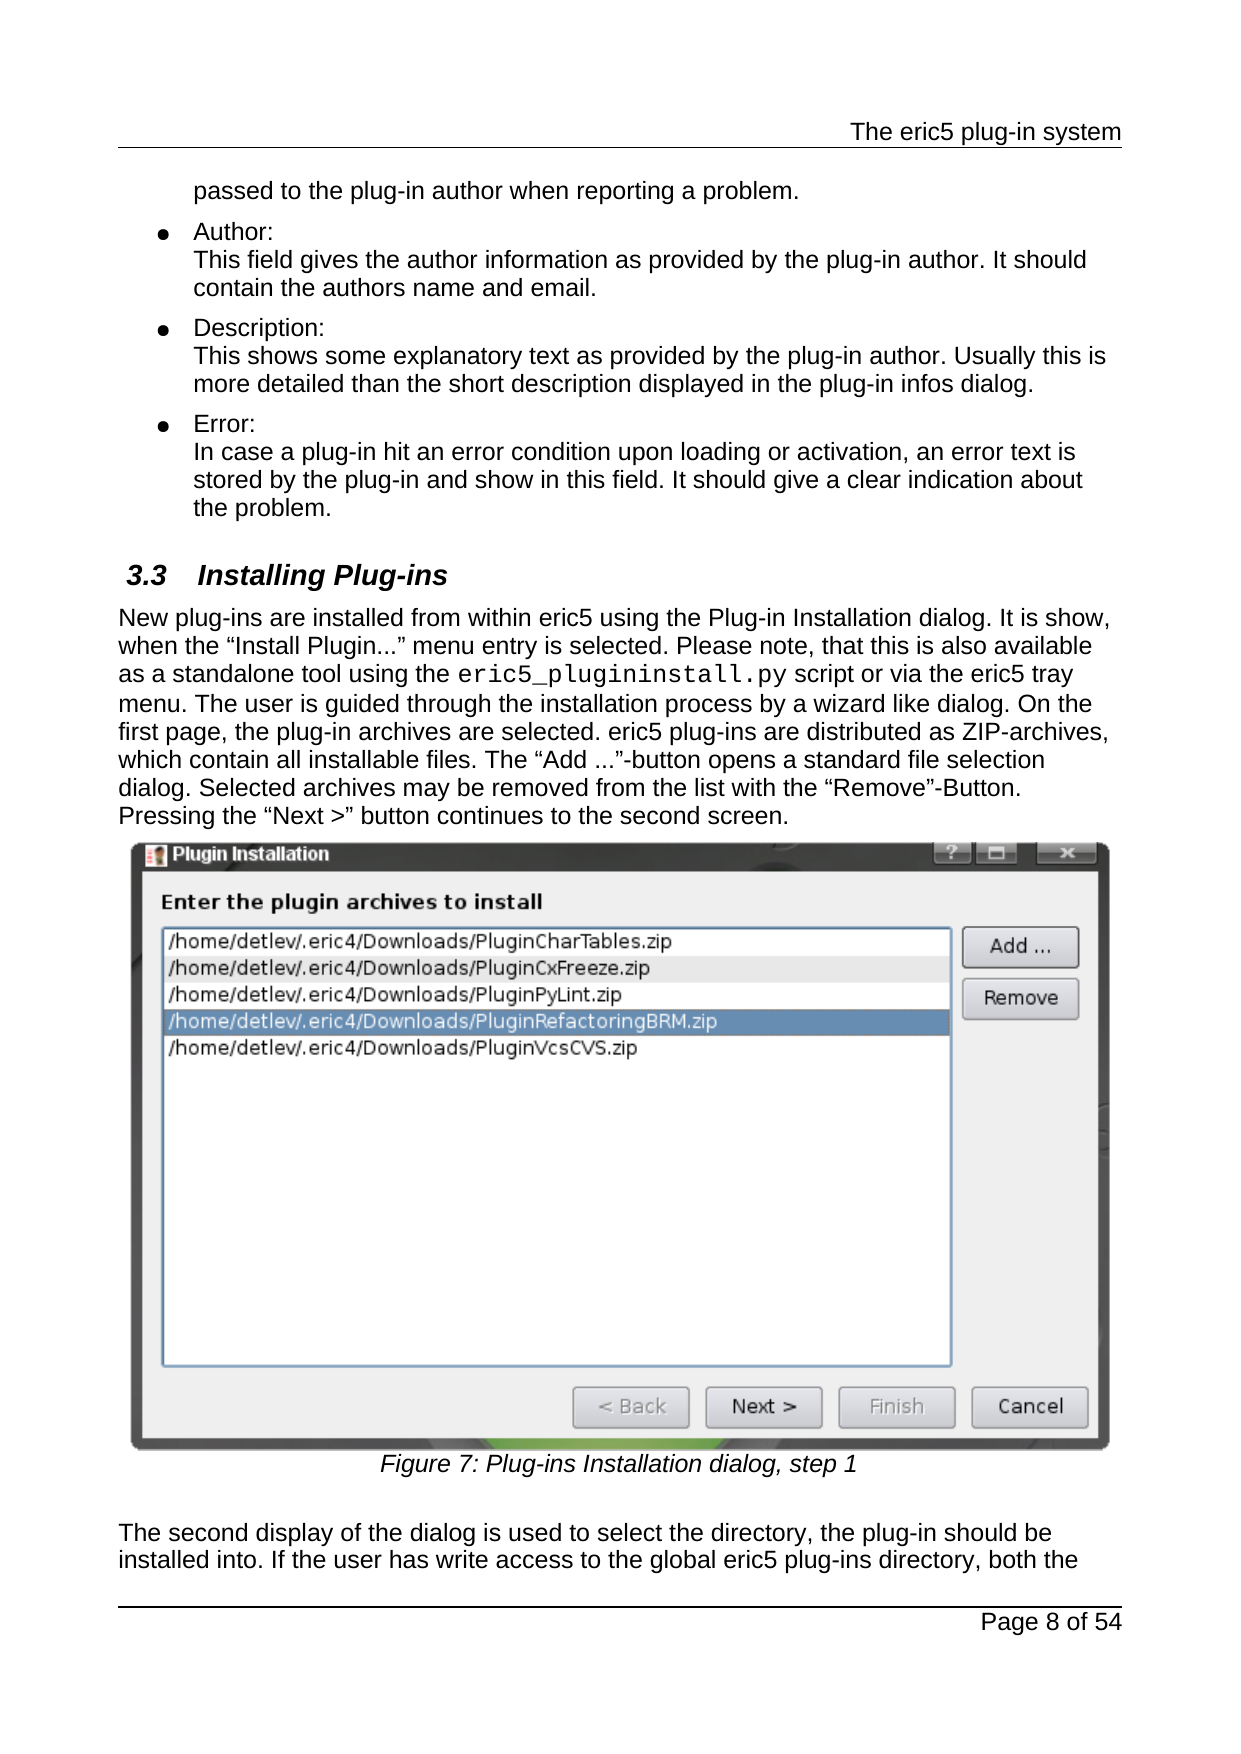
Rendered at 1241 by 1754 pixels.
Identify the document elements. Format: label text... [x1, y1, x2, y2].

picture [130, 842, 1110, 1451]
text The second display of the dialog is used to select the directory, the plug-in should be installed into. If the user has write access to the global eric5 plug-ins directory, both the [118, 1518, 1122, 1574]
text Figure 7: Plug-ins Installation dialog, step 1 [130, 1451, 1110, 1478]
text New plug-ins are installed from within eric5 using the Plug-in Installation dialog. It is show, when the “Install Plugin...” menu entry is selected. Please note, that this is also available as a standalone tool using the eric5_plugininstall.py script or via the eric5 tray menu. The user is guided through the installation process by a wizard like dialog. On the first page, the plug-in archives are selected. eric5 plug-ins are distributed as ZIP-archives, which contain all installable files. The “Add ...”-button opens a standard file selection dialog. Selected archives may be removed from the list with the “Remove”-Button. Pressing the “Next >” button continues to the second screen. [118, 604, 1122, 830]
list Description: This shows some explanatory text as provided by the plug-in author. Usually this is more detailed than the short description displayed in the plug-in infos dialog. [156, 314, 1122, 397]
subtitle Installing Plug-ins [118, 559, 1122, 592]
list Error: In case a plug-in hit an error condition upon loading or activation, an error text is stored by the plug-in and show in this field. It should give a clear indication about the problem. [156, 410, 1122, 522]
list passed to the plug-in author when reporting a problem. [156, 177, 1122, 205]
list Author: This field gives the author information as provided by the plug-in author. It should contain the authors name and email. [156, 217, 1122, 301]
